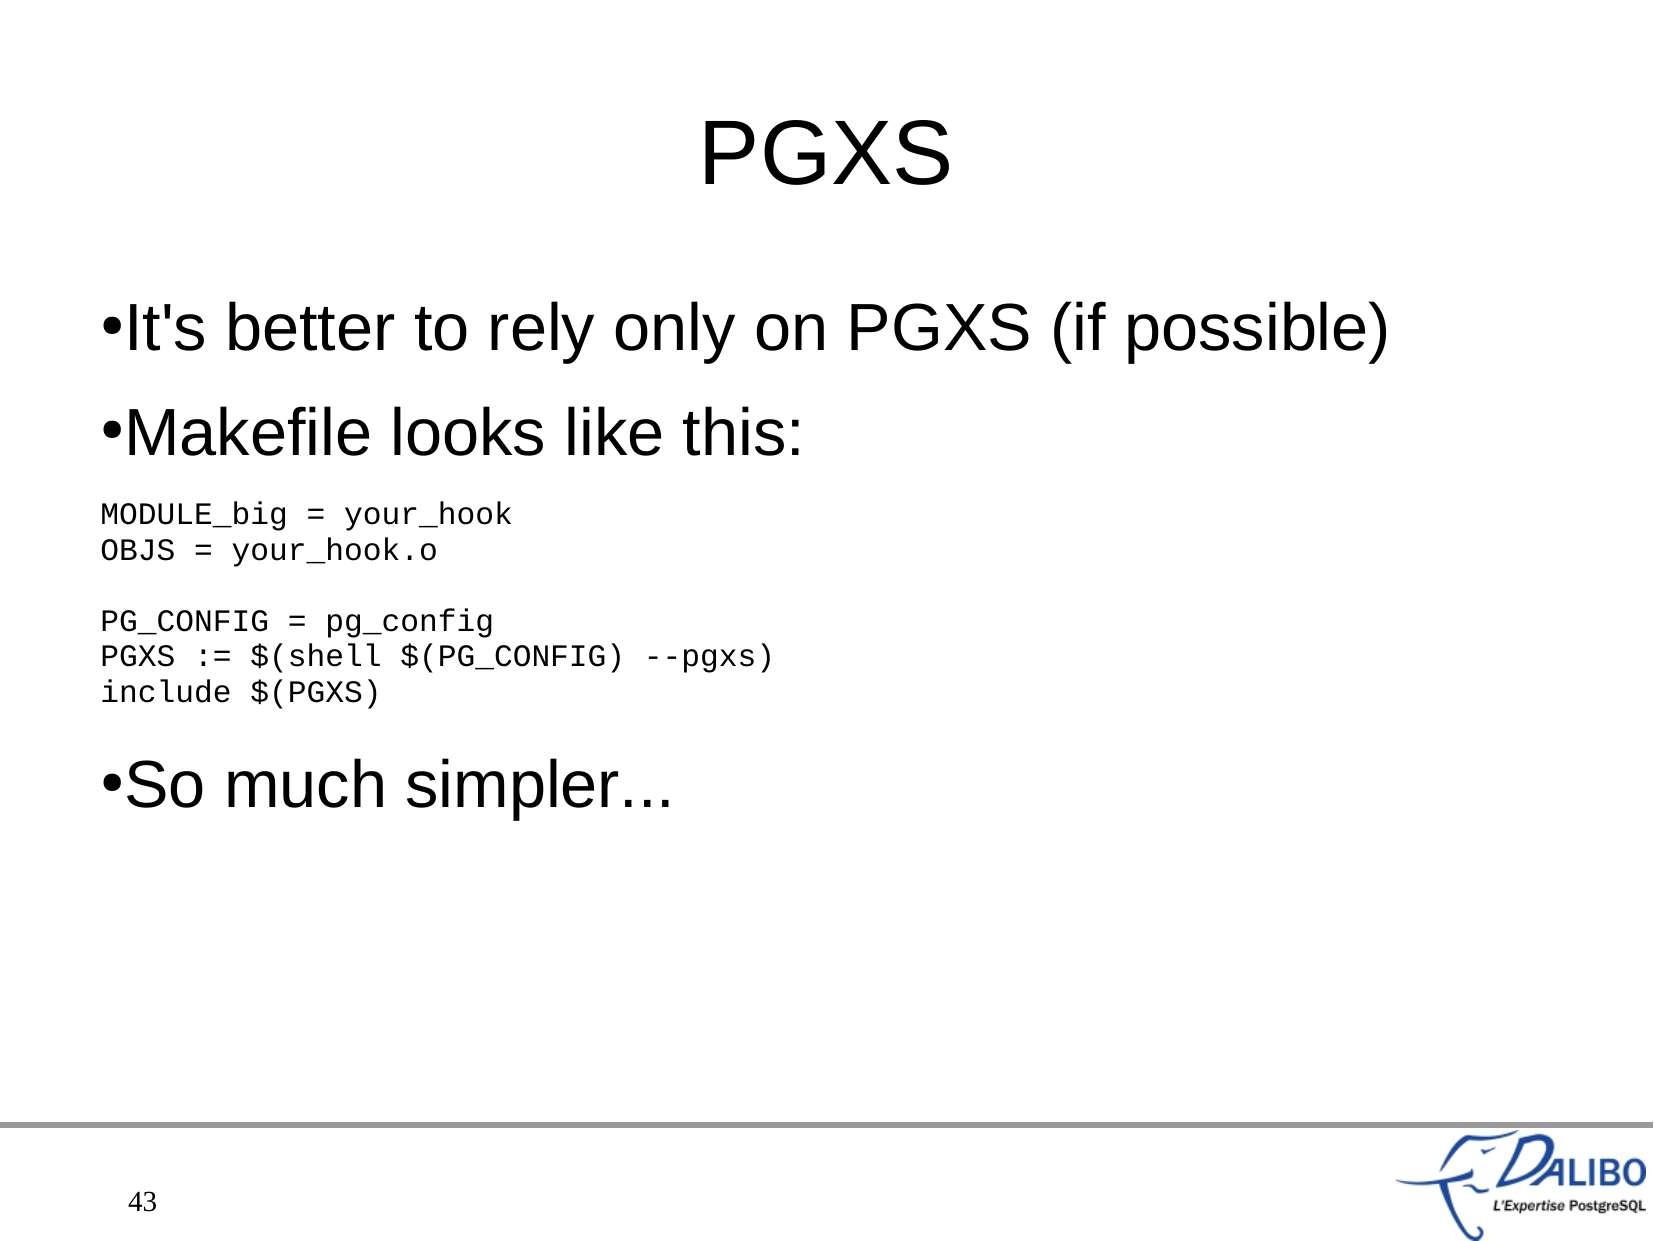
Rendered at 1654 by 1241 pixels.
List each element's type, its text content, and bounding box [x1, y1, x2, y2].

list It's better to rely only on PGXS (if possible) Makefile looks like this: MODULE_big = your_hook OBJS = your_hook.o PG_CONFIG = pg_config PGXS := $(shell $(PG_CONFIG) --pgxs) include $(PGXS) So much simpler... [82, 290, 1571, 1109]
picture [1395, 1130, 1646, 1241]
title PGXS [82, 49, 1571, 257]
